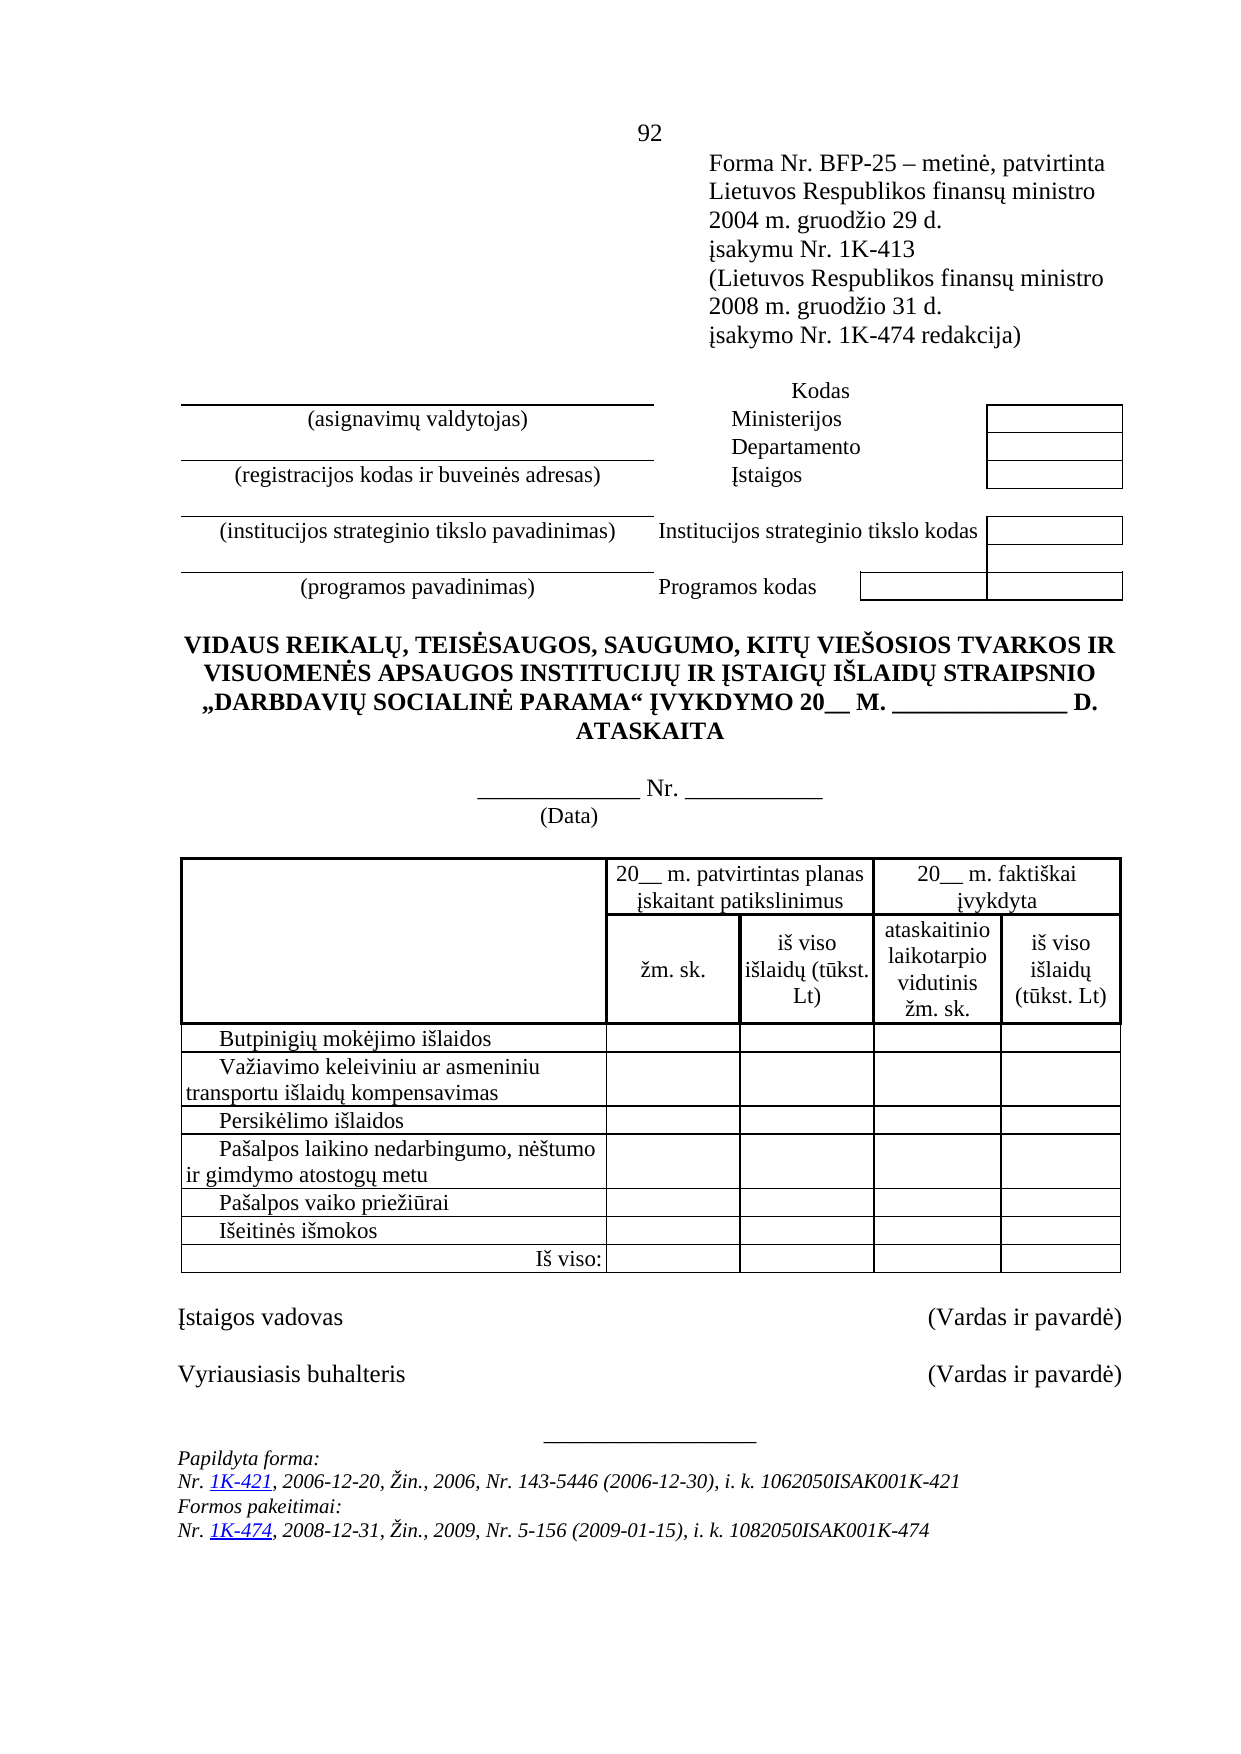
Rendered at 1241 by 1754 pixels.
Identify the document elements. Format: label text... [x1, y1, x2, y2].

table_cell (registracijos kodas ir buveinės adresas) [181, 461, 654, 488]
table_cell [988, 573, 1122, 599]
table_cell Persikėlimo išlaidos [182, 1107, 606, 1133]
table_cell [607, 1245, 739, 1271]
text įsakymo Nr. 1K-474 redakcija) [177, 320, 1122, 349]
table_cell [741, 1217, 873, 1243]
table_cell [654, 488, 987, 516]
table_cell [181, 432, 654, 460]
table_cell žm. sk. [608, 916, 738, 1022]
table_cell [861, 573, 986, 599]
table_cell Pašalpos vaiko priežiūrai [182, 1189, 606, 1216]
text VIDAUS REIKALŲ, TEISĖSAUGOS, SAUGUMO, KITŲ VIEŠOSIOS TVARKOS IR VISUOMENĖS APSAUGOS INSTITUCIJŲ IR ĮSTAIGŲ IŠLAIDŲ STRAIPSNIO „DARBDAVIŲ SOCIALINĖ PARAMA“ ĮVYKDYMO 20__ M. ______________ D. ATASKAITA [177, 630, 1122, 745]
table_cell Iš viso: [182, 1245, 606, 1271]
table_cell [988, 433, 1122, 460]
table_cell [741, 1107, 873, 1133]
table_cell [875, 1107, 1000, 1133]
text _____________ Nr. ___________ [177, 773, 1122, 802]
table_header 20__ m. patvirtintas planas įskaitant patikslinimus [608, 860, 872, 913]
table_cell [1002, 1025, 1120, 1051]
table_cell Departamento [654, 432, 986, 460]
table_cell (asignavimų valdytojas) [181, 406, 654, 432]
text Nr. 1K-421, 2006-12-20, Žin., 2006, Nr. 143-5446 (2006-12-30), i. k. 1062050ISAK001K-421 [177, 1469, 1122, 1493]
table_cell ataskaitinio laikotarpio vidutinis žm. sk. [875, 916, 1000, 1022]
table_cell [988, 545, 1122, 571]
text Įstaigos vadovas (Vardas ir pavardė) [177, 1302, 1122, 1330]
table_cell Institucijos strateginio tikslo kodas [654, 516, 986, 571]
table_cell [607, 1053, 739, 1105]
table_cell Išeitinės išmokos [182, 1217, 606, 1243]
table_cell [875, 1135, 1000, 1188]
table_cell Įstaigos [654, 460, 986, 488]
table_cell iš viso išlaidų (tūkst. Lt) [742, 916, 872, 1022]
table_cell [1002, 1189, 1120, 1216]
text 2008 m. gruodžio 31 d. [177, 291, 1122, 320]
table_cell [741, 1053, 873, 1105]
table_header [987, 378, 1122, 404]
table_cell [741, 1135, 873, 1188]
table_cell [741, 1189, 873, 1216]
table_cell (programos pavadinimas) [181, 573, 654, 599]
text Forma Nr. BFP-25 – metinė, patvirtinta [177, 148, 1122, 176]
table_cell [181, 488, 654, 516]
table_header Kodas [654, 378, 987, 404]
text _________________ [177, 1417, 1122, 1445]
table_cell [607, 1025, 739, 1051]
text Vyriausiasis buhalteris (Vardas ir pavardė) [177, 1359, 1122, 1388]
table_cell [607, 1135, 739, 1188]
table_cell iš viso išlaidų (tūkst. Lt) [1003, 916, 1119, 1022]
table_cell [1002, 1053, 1120, 1105]
text (Lietuvos Respublikos finansų ministro [177, 263, 1122, 291]
table_cell Programos kodas [654, 571, 860, 599]
table_cell Butpinigių mokėjimo išlaidos [182, 1025, 606, 1051]
text (Data) [540, 802, 1122, 828]
table_cell [875, 1245, 1000, 1271]
table_header 20__ m. faktiškai įvykdyta [875, 860, 1119, 913]
text Nr. 1K-474, 2008-12-31, Žin., 2009, Nr. 5-156 (2009-01-15), i. k. 1082050ISAK001K-474 [177, 1518, 1122, 1542]
table_cell Pašalpos laikino nedarbingumo, nėštumo ir gimdymo atostogų metu [182, 1135, 606, 1188]
table_cell Važiavimo keleiviniu ar asmeniniu transportu išlaidų kompensavimas [182, 1053, 606, 1105]
table_cell [875, 1053, 1000, 1105]
table_cell [607, 1107, 739, 1133]
table_cell [741, 1025, 873, 1051]
table_cell [875, 1217, 1000, 1243]
table_cell Ministerijos [654, 404, 986, 432]
table_cell [875, 1189, 1000, 1216]
text Papildyta forma: [177, 1445, 1122, 1469]
table_header [183, 860, 605, 1022]
table_cell [1002, 1245, 1120, 1271]
table_cell [988, 406, 1122, 432]
table_cell [987, 489, 1122, 516]
table_cell [988, 517, 1122, 543]
table_cell [1002, 1107, 1120, 1133]
table_cell (institucijos strateginio tikslo pavadinimas) [181, 517, 654, 571]
table_cell [741, 1245, 873, 1271]
text Formos pakeitimai: [177, 1493, 1122, 1518]
table_header [181, 378, 654, 404]
table_cell [607, 1217, 739, 1243]
table_cell [1002, 1135, 1120, 1188]
table_cell [1002, 1217, 1120, 1243]
text Lietuvos Respublikos finansų ministro [177, 176, 1122, 205]
table_cell [988, 461, 1122, 488]
text 2004 m. gruodžio 29 d. [177, 205, 1122, 234]
table_cell [607, 1189, 739, 1216]
text įsakymu Nr. 1K-413 [177, 234, 1122, 263]
table_cell [875, 1025, 1000, 1051]
